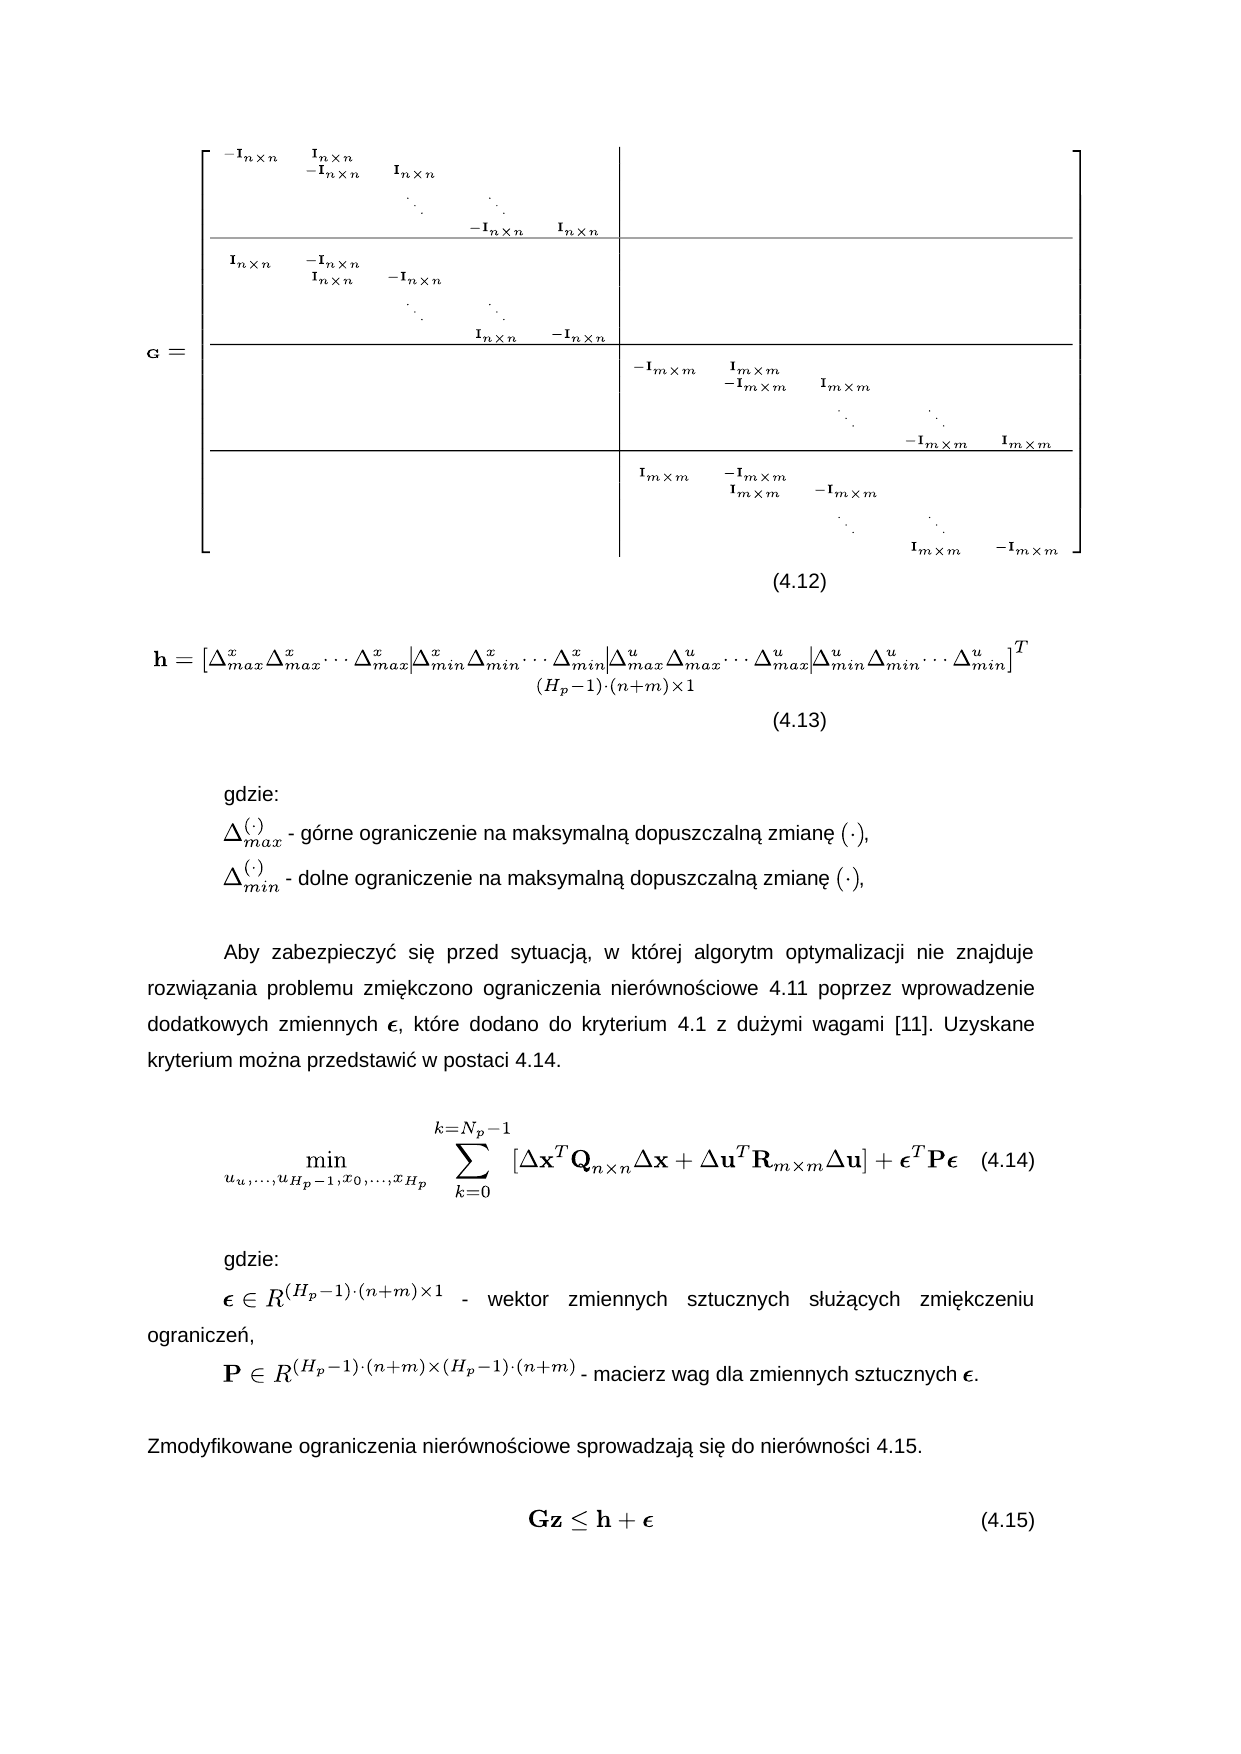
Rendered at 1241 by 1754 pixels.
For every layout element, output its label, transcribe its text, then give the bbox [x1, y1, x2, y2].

text - dolne ograniczenie na maksymalną dopuszczalną zmianę , [260, 859, 1035, 892]
text - górne ograniczenie na maksymalną dopuszczalną zmianę , [281, 818, 1035, 847]
text - wektor zmiennych sztucznych służących zmiękczeniu ograniczeń, [147, 1283, 1035, 1347]
text - macierz wag dla zmiennych sztucznych . [147, 1358, 1035, 1386]
text [147, 1121, 455, 1198]
text Aby zabezpieczyć się przed sytuacją, w której algorytm optymalizacji nie znajduje rozwiązania problemu zmiękczono ograniczenia nierównościowe 4.11 poprzez wprowadzenie dodatkowych zmiennych , które dodano do kryterium 4.1 z dużymi wagami [11]. Uzyskane kryterium można przedstawić w postaci 4.14. [147, 940, 1035, 1072]
text (4.13) [147, 605, 1035, 732]
text gdzie: [147, 1247, 1035, 1271]
text (4.12) [147, 556, 1035, 593]
text gdzie: [147, 782, 1035, 806]
text [147, 859, 248, 892]
text (4.14) [488, 1121, 1035, 1198]
text (4.15) [147, 1507, 1035, 1531]
text Zmodyfikowane ograniczenia nierównościowe sprowadzają się do nierówności 4.15. [147, 1434, 1035, 1458]
text [147, 818, 245, 847]
